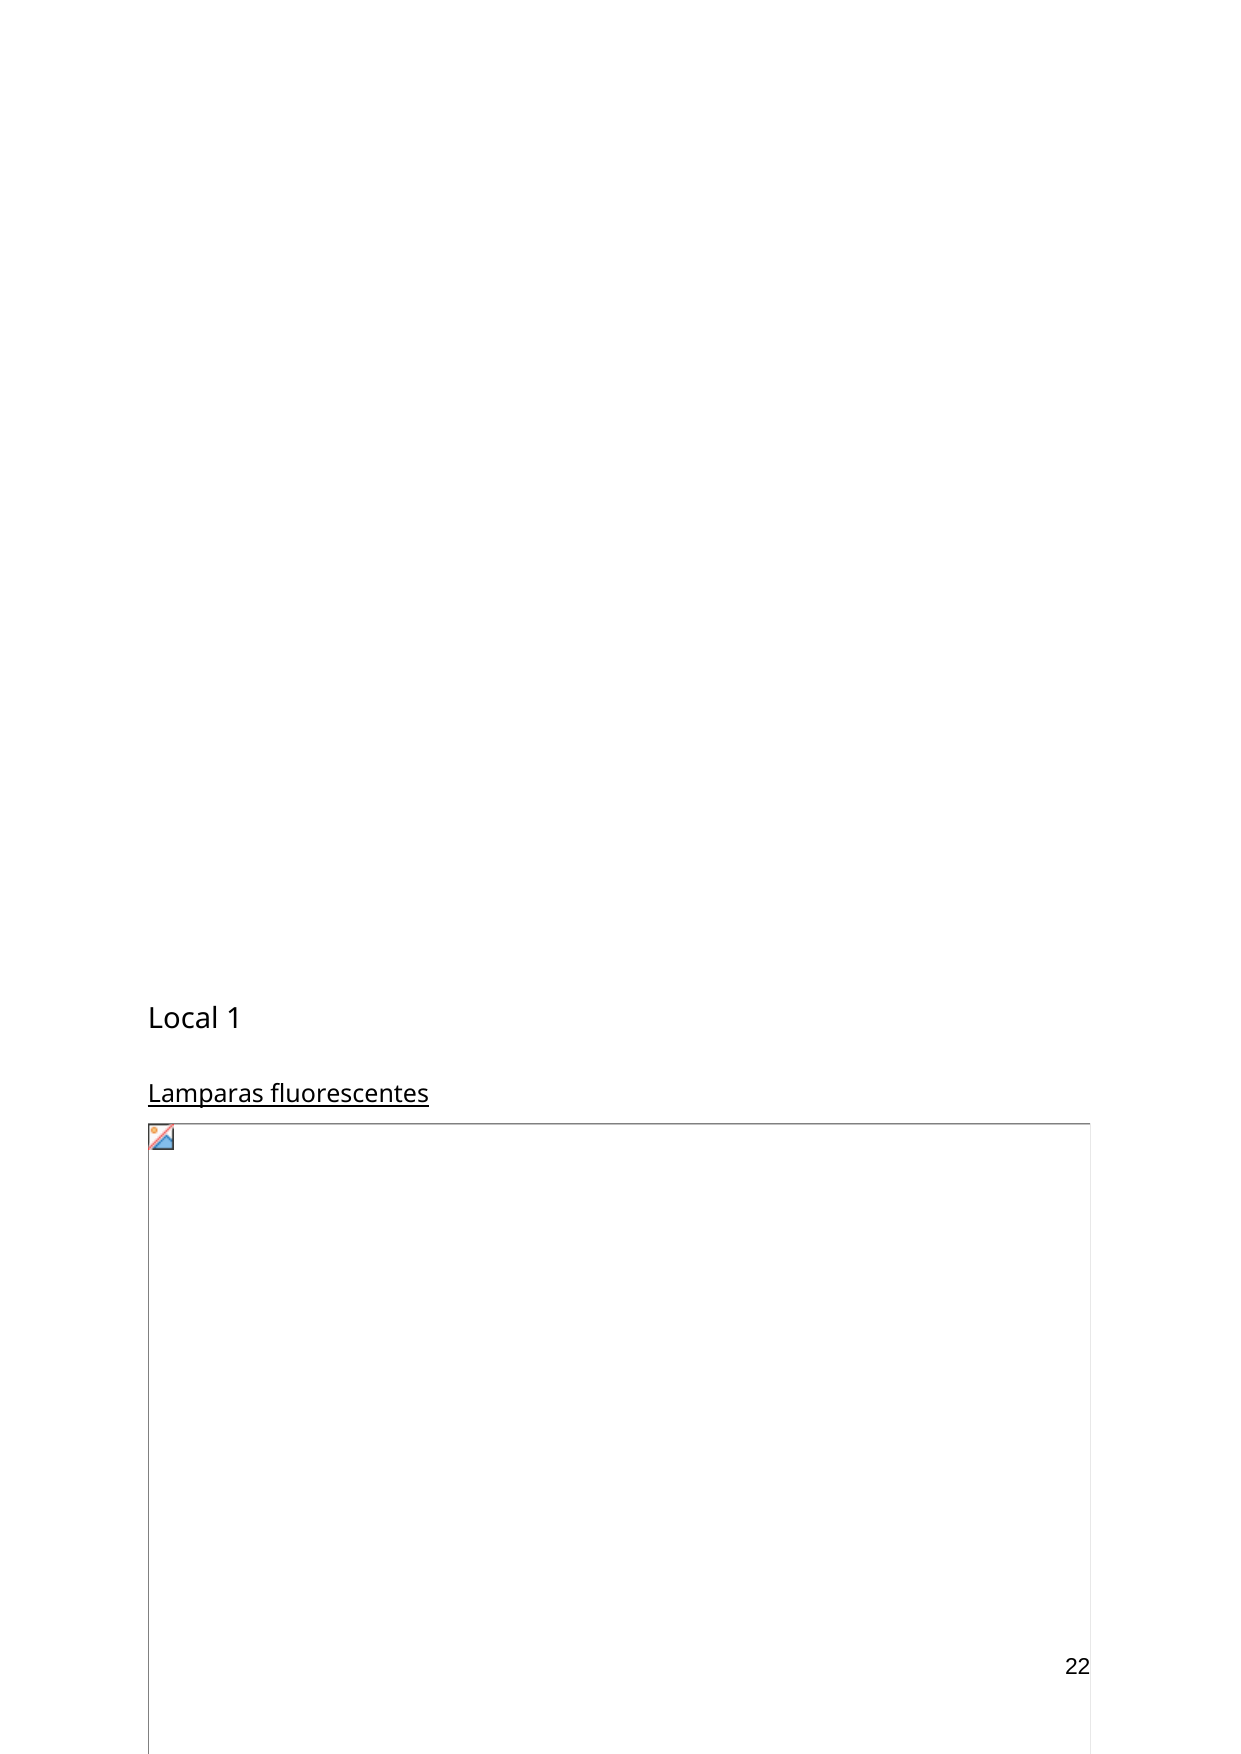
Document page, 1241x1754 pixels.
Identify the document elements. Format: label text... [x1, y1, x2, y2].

subtitle Local 1 [148, 997, 1090, 1037]
subtitle Lamparas fluorescentes [148, 1076, 1090, 1110]
